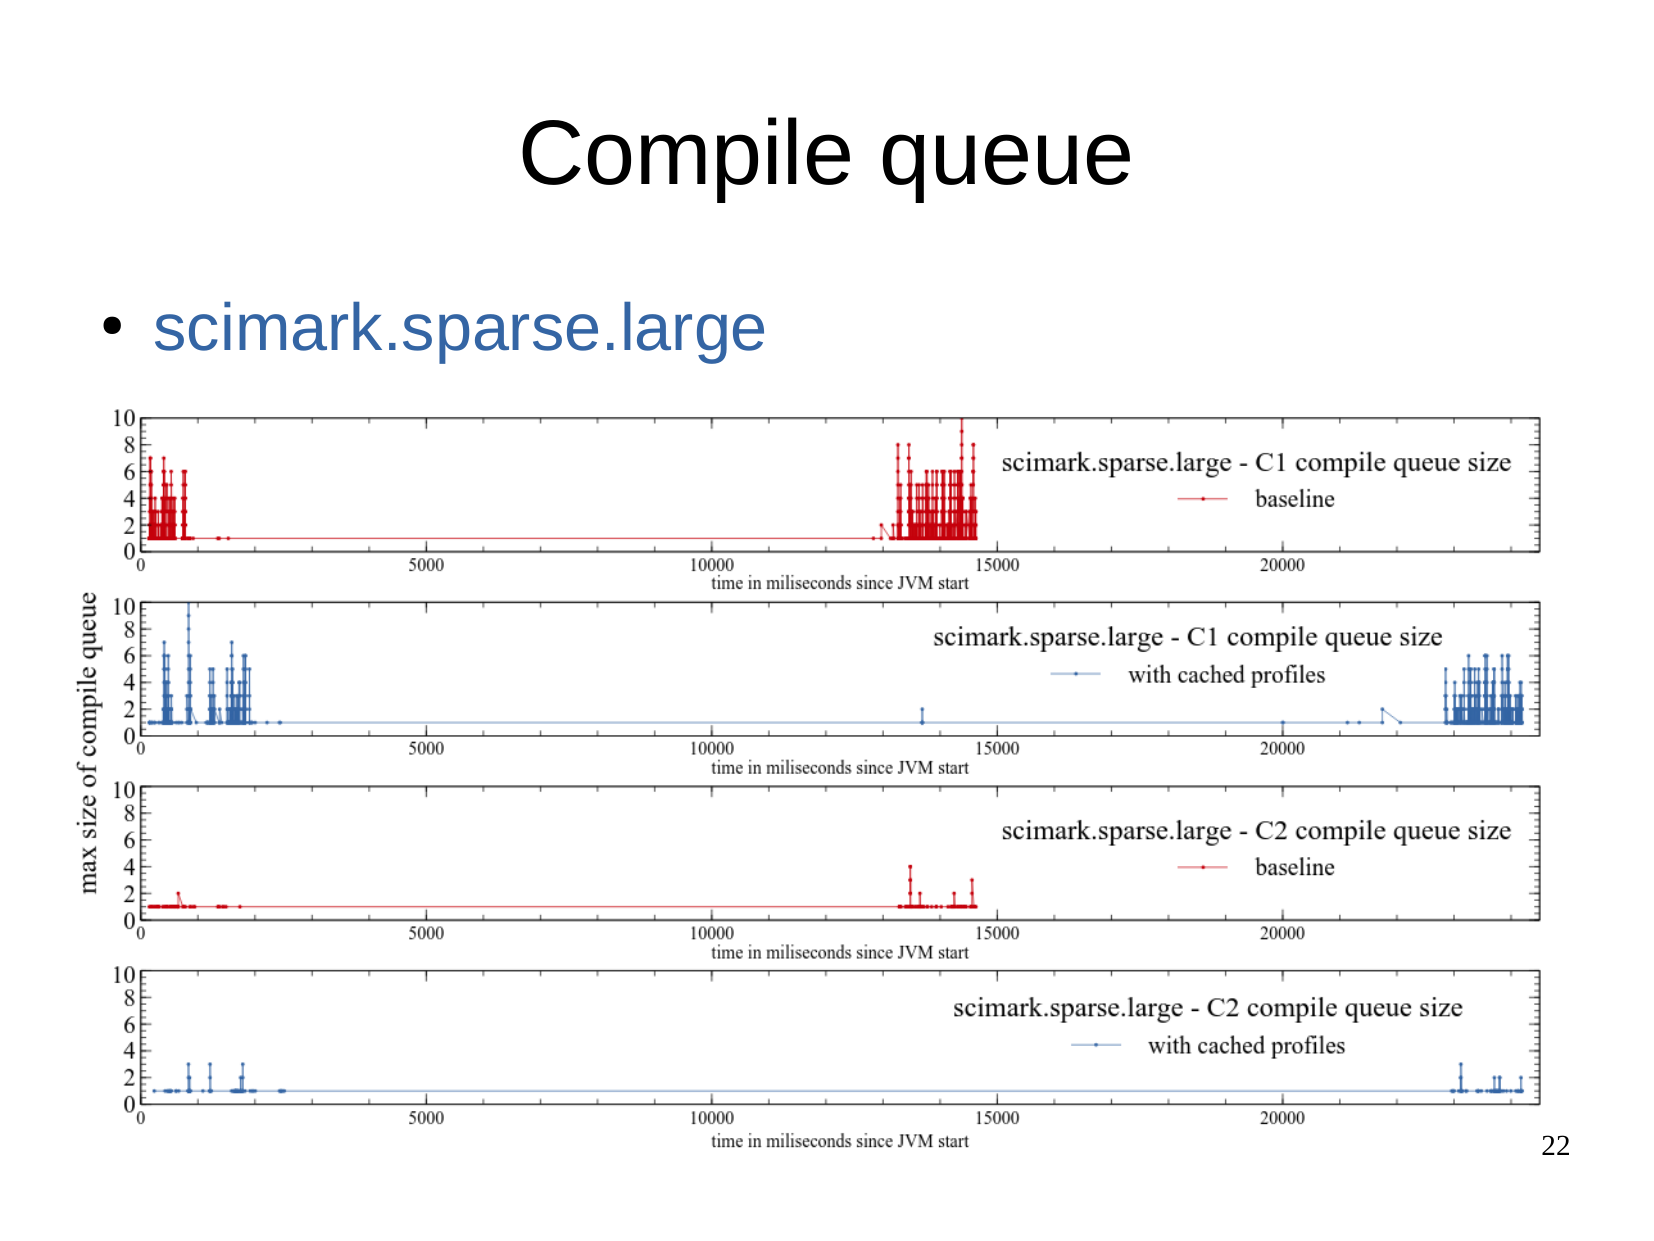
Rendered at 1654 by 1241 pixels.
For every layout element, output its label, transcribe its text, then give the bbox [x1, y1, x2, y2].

picture [45, 398, 1560, 1156]
list scimark.sparse.large [82, 290, 1571, 1010]
title Compile queue [82, 49, 1571, 257]
